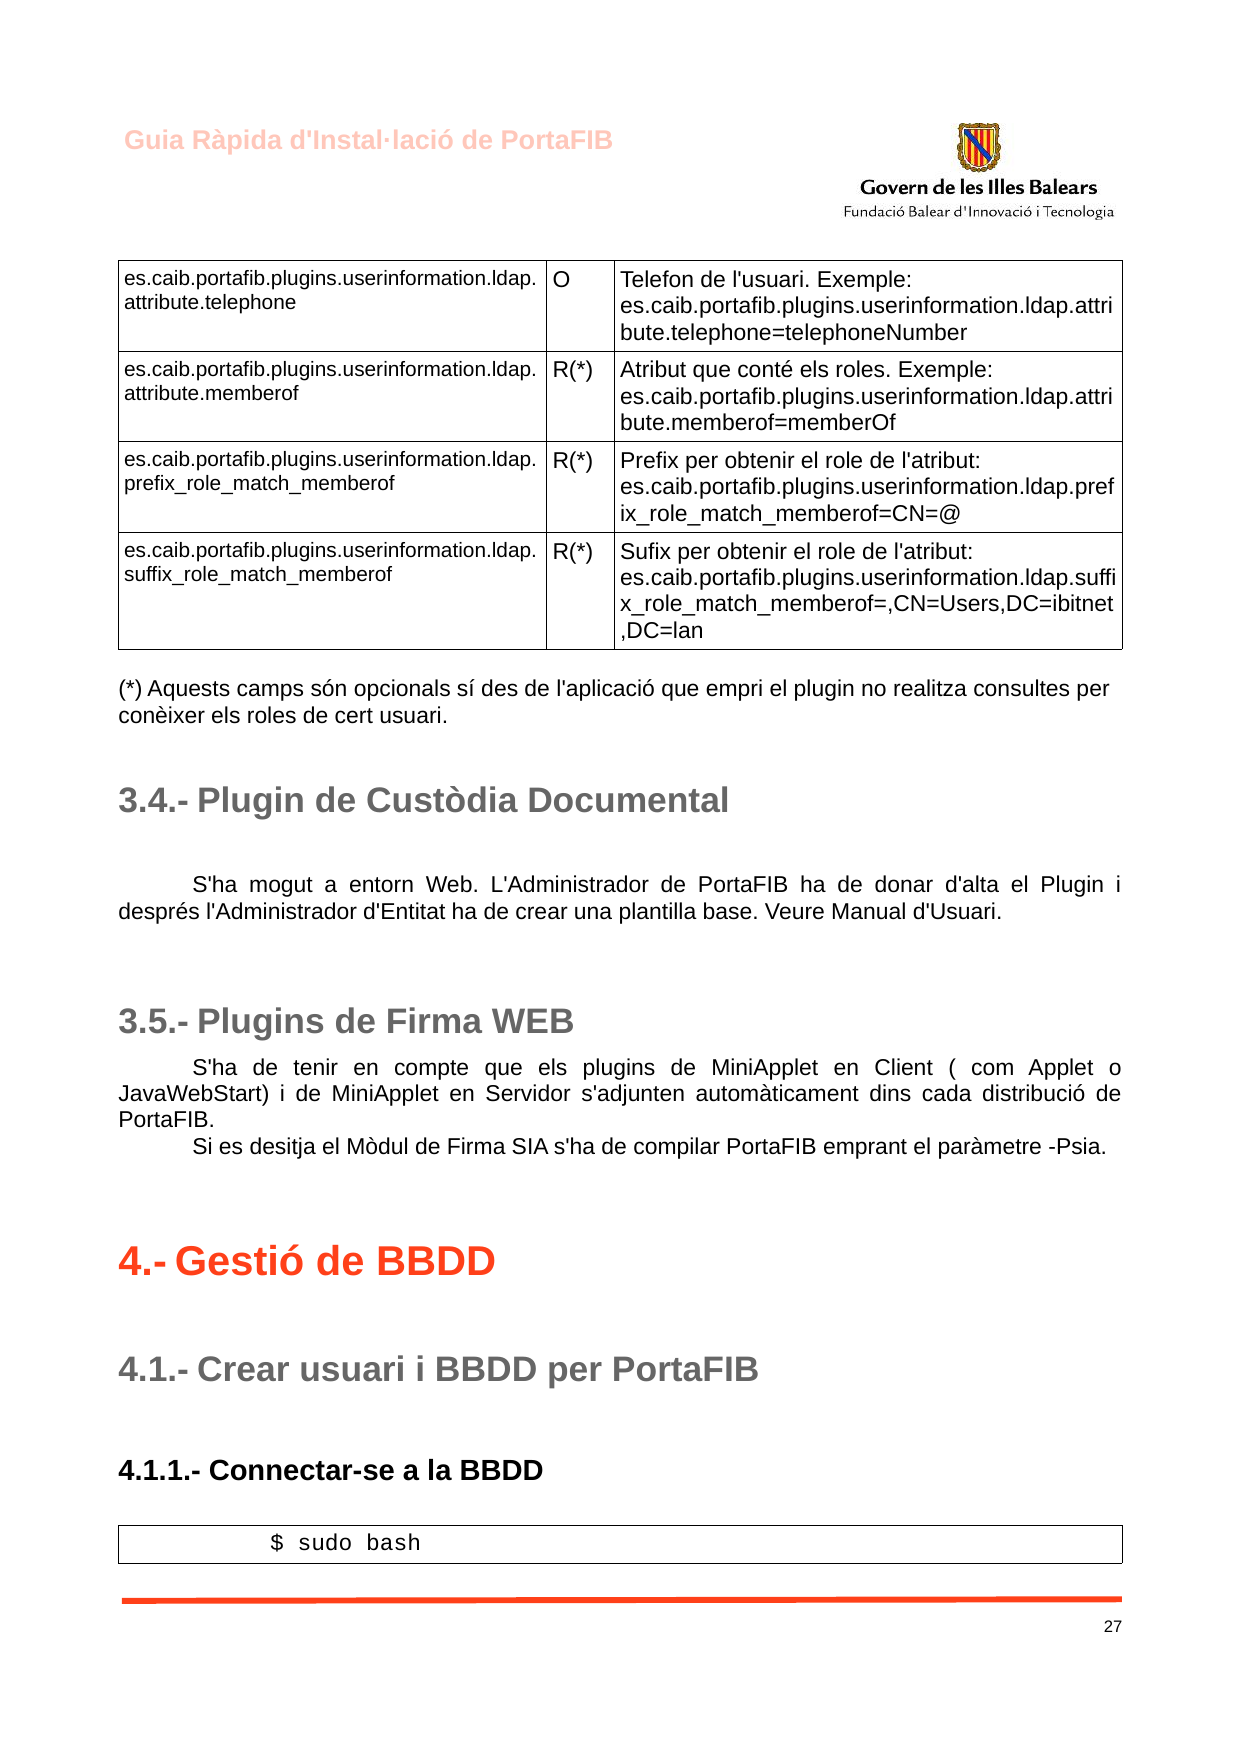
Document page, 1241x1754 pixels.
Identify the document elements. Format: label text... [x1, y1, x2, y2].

text S'ha de tenir en compte que els plugins de MiniApplet en Client ( com Applet o JavaWebStart) i de MiniApplet en Servidor s'adjunten automàticament dins cada distribució de PortaFIB. [118, 1054, 1122, 1133]
subtitle Connectar-se a la BBDD [118, 1453, 1122, 1487]
table_cell es.caib.portafib.plugins.userinformation.ldap.prefix_role_match_memberof [119, 442, 546, 532]
table_cell Sufix per obtenir el role de l'atribut: es.caib.portafib.plugins.userinformation.ldap.suffix_role_match_memberof=,CN=Users,DC=ibitnet,DC=lan [615, 533, 1122, 649]
text Si es desitja el Mòdul de Firma SIA s'ha de compilar PortaFIB emprant el paràmetre -Psia. [118, 1133, 1122, 1159]
table_cell R(*) [547, 352, 614, 441]
table_cell R(*) [547, 442, 614, 532]
subtitle Plugins de Firma WEB [118, 1000, 1122, 1041]
subtitle Plugin de Custòdia Documental [118, 779, 1122, 820]
subtitle Crear usuari i BBDD per PortaFIB [118, 1348, 1122, 1389]
table_cell Prefix per obtenir el role de l'atribut: es.caib.portafib.plugins.userinformation.ldap.prefix_role_match_memberof=CN=@ [615, 442, 1122, 532]
table_cell R(*) [547, 533, 614, 649]
table_cell Atribut que conté els roles. Exemple: es.caib.portafib.plugins.userinformation.ldap.attribute.memberof=memberOf [615, 352, 1122, 441]
table_header $ sudo bash [119, 1526, 1122, 1563]
table_cell es.caib.portafib.plugins.userinformation.ldap.attribute.memberof [119, 352, 546, 441]
text S'ha mogut a entorn Web. L'Administrador de PortaFIB ha de donar d'alta el Plugin i després l'Administrador d'Entitat ha de crear una plantilla base. Veure Manual d'Usuari. [118, 871, 1122, 924]
table_cell Telefon de l'usuari. Exemple: es.caib.portafib.plugins.userinformation.ldap.attribute.telephone=telephoneNumber [615, 261, 1122, 351]
picture [840, 123, 1117, 220]
subtitle Gestió de BBDD [118, 1237, 1122, 1285]
table_cell es.caib.portafib.plugins.userinformation.ldap.attribute.telephone [119, 261, 546, 351]
text (*) Aquests camps són opcionals sí des de l'aplicació que empri el plugin no realitza consultes per conèixer els roles de cert usuari. [118, 675, 1122, 728]
table_cell O [547, 261, 614, 351]
table_cell es.caib.portafib.plugins.userinformation.ldap.suffix_role_match_memberof [119, 533, 546, 649]
